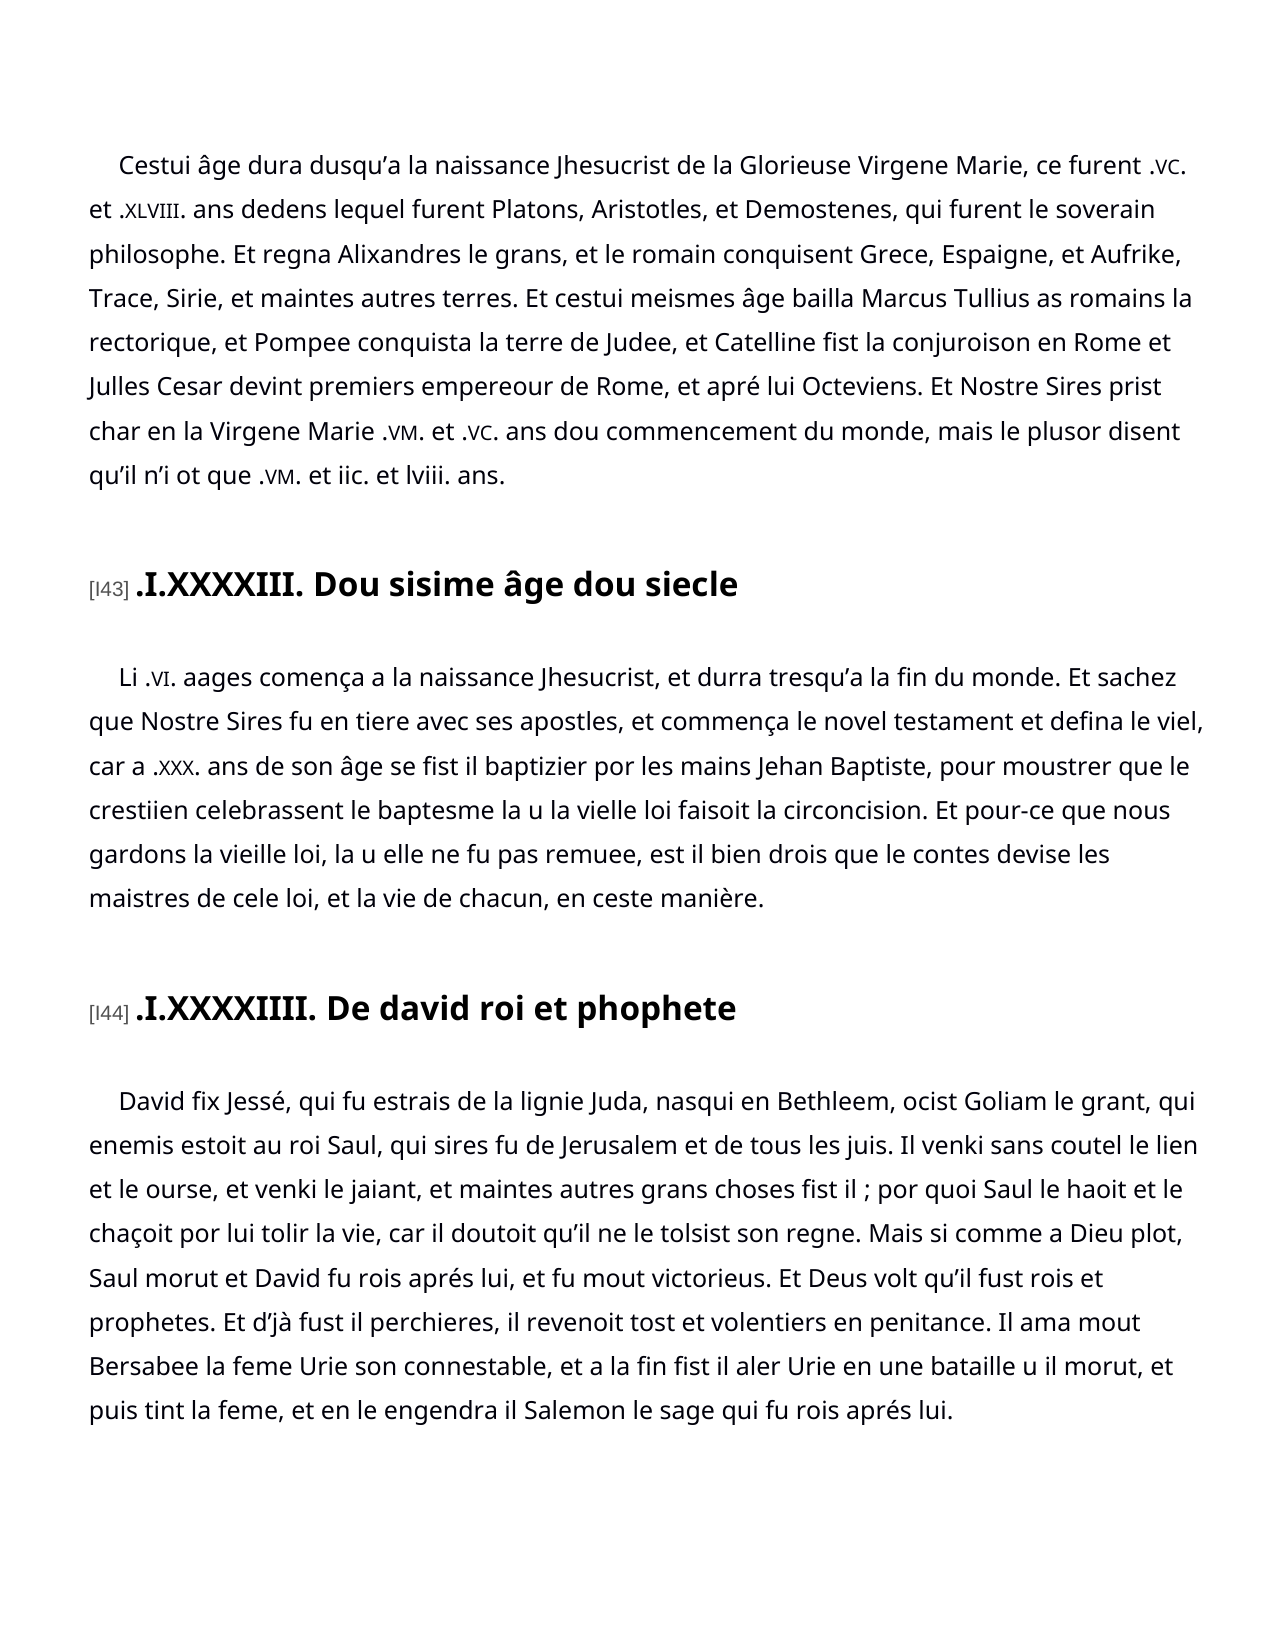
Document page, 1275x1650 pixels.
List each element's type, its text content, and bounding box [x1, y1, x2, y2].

text Li .vi. aages comença a la naissance Jhesucrist, et durra tresqu’a la fin du monde. Et sachez que Nostre Sires fu en tiere avec ses apostles, et commença le novel testament et defina le viel, car a .xxx. ans de son âge se fist il baptizier por les mains Jehan Baptiste, pour moustrer que le crestiien celebrassent le baptesme la u la vielle loi faisoit la circoncision. Et pour-ce que nous gardons la vieille loi, la u elle ne fu pas remuee, est il bien drois que le contes devise les maistres de cele loi, et la vie de chacun, en ceste manière. [89, 660, 1216, 915]
subtitle [I43] .I.XXXXIII. Dou sisime âge dou siecle [89, 561, 1216, 606]
subtitle [I44] .I.XXXXIIII. De david roi et phophete [89, 984, 1216, 1030]
text David fix Jessé, qui fu estrais de la lignie Juda, nasqui en Bethleem, ocist Goliam le grant, qui enemis estoit au roi Saul, qui sires fu de Jerusalem et de tous les juis. Il venki sans coutel le lien et le ourse, et venki le jaiant, et maintes autres grans choses fist il ; por quoi Saul le haoit et le chaçoit por lui tolir la vie, car il doutoit qu’il ne le tolsist son regne. Mais si comme a Dieu plot, Saul morut et David fu rois aprés lui, et fu mout victorieus. Et Deus volt qu’il fust rois et prophetes. Et d’jà fust il perchieres, il revenoit tost et volentiers en penitance. Il ama mout Bersabee la feme Urie son connestable, et a la fin fist il aler Urie en une bataille u il morut, et puis tint la feme, et en le engendra il Salemon le sage qui fu rois aprés lui. [89, 1083, 1216, 1427]
text Cestui âge dura dusqu’a la naissance Jhesucrist de la Glorieuse Virgene Marie, ce furent .vc. et .xlviii. ans dedens lequel furent Platons, Aristotles, et Demostenes, qui furent le soverain philosophe. Et regna Alixandres le grans, et le romain conquisent Grece, Espaigne, et Aufrike, Trace, Sirie, et maintes autres terres. Et cestui meismes âge bailla Marcus Tullius as romains la rectorique, et Pompee conquista la terre de Judee, et Catelline fist la conjuroison en Rome et Julles Cesar devint premiers empereour de Rome, et apré lui Octeviens. Et Nostre Sires prist char en la Virgene Marie .vm. et .vc. ans dou commencement du monde, mais le plusor disent qu’il n’i ot que .vm. et iic. et lviii. ans. [89, 148, 1216, 492]
